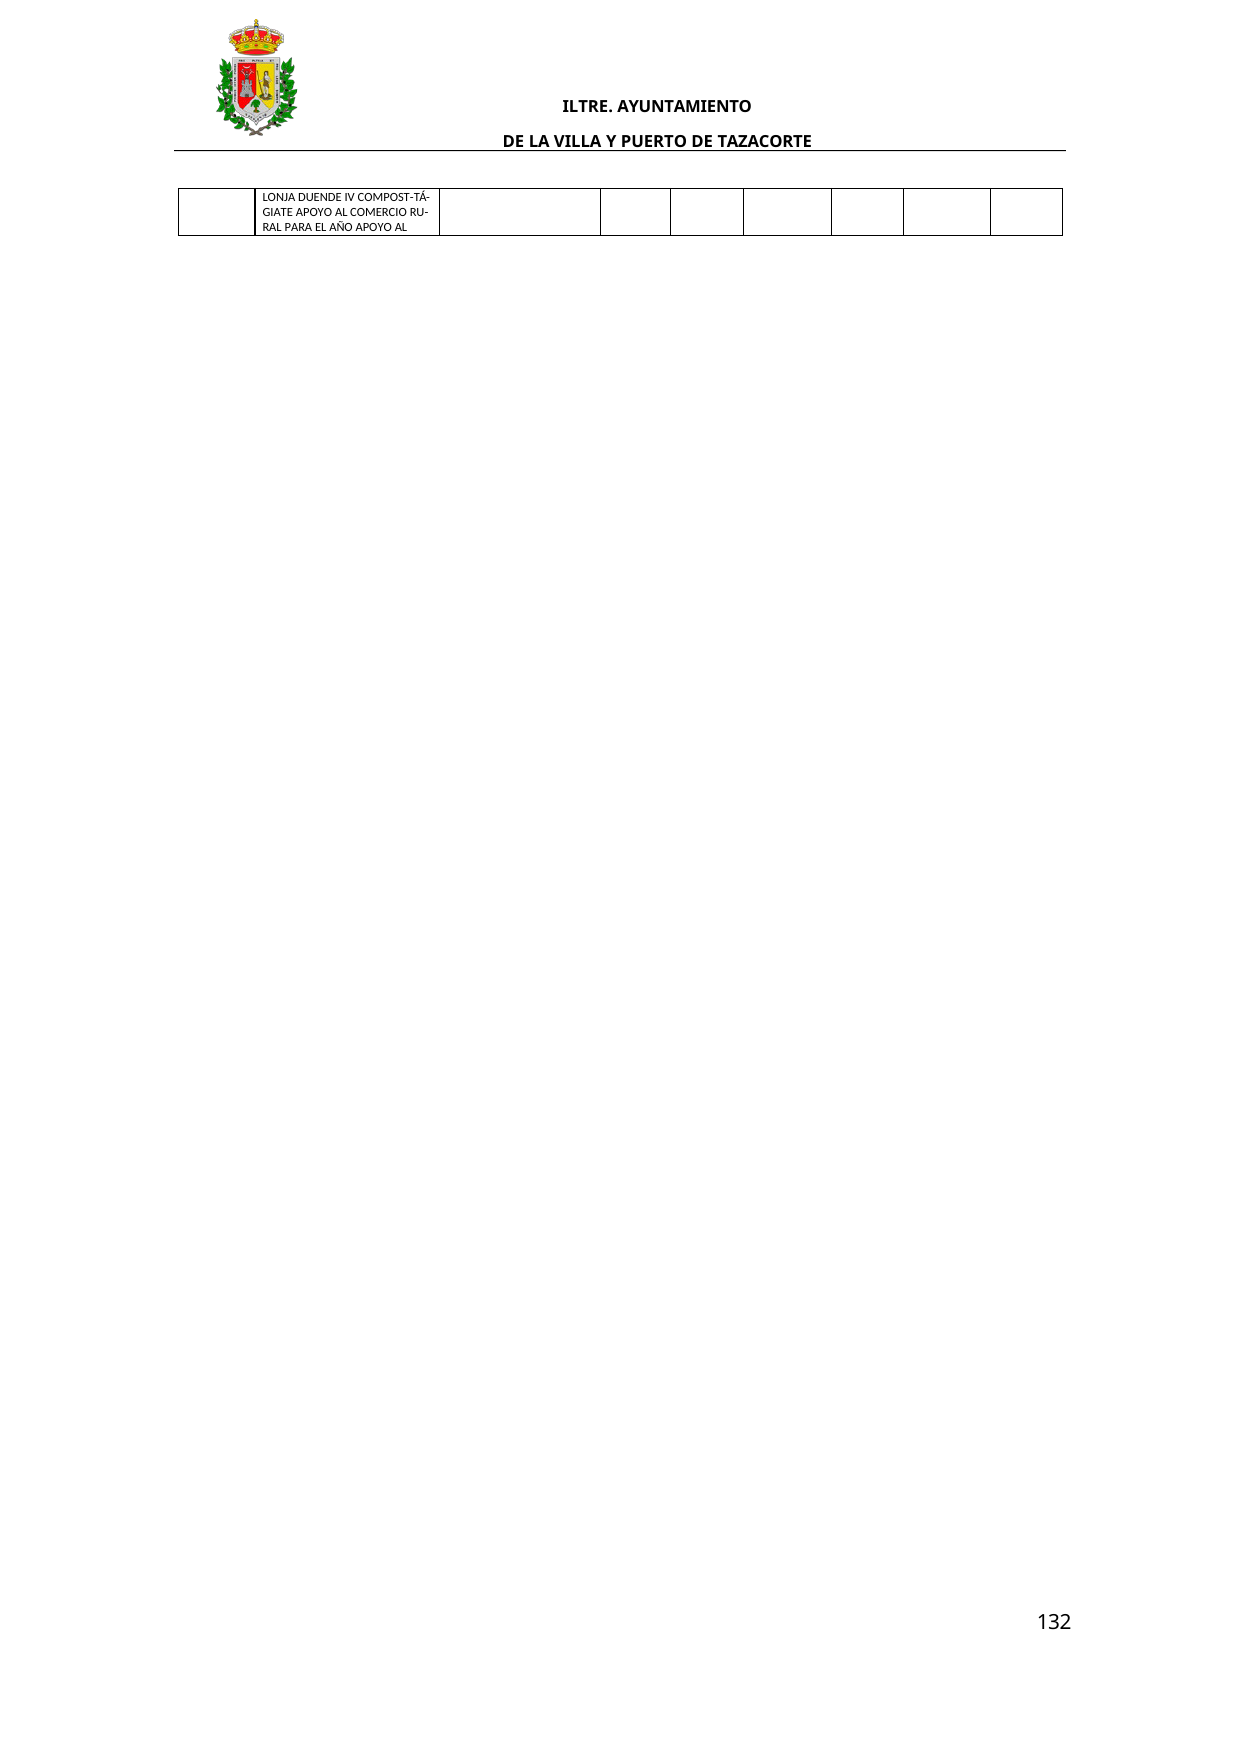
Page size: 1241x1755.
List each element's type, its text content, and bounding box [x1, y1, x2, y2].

table_cell [601, 189, 670, 235]
table_cell [904, 189, 990, 235]
table_cell - [991, 189, 1062, 235]
table_cell LONJA DUENDE IV COMPOST-TÁ- GIATE APOYO AL COMERCIO RU- RAL PARA EL AÑO APOYO AL [256, 189, 439, 235]
table_cell [179, 189, 254, 235]
table_cell [832, 189, 903, 235]
table_cell - [744, 189, 831, 235]
table_cell [440, 189, 600, 235]
table_cell [671, 189, 743, 235]
